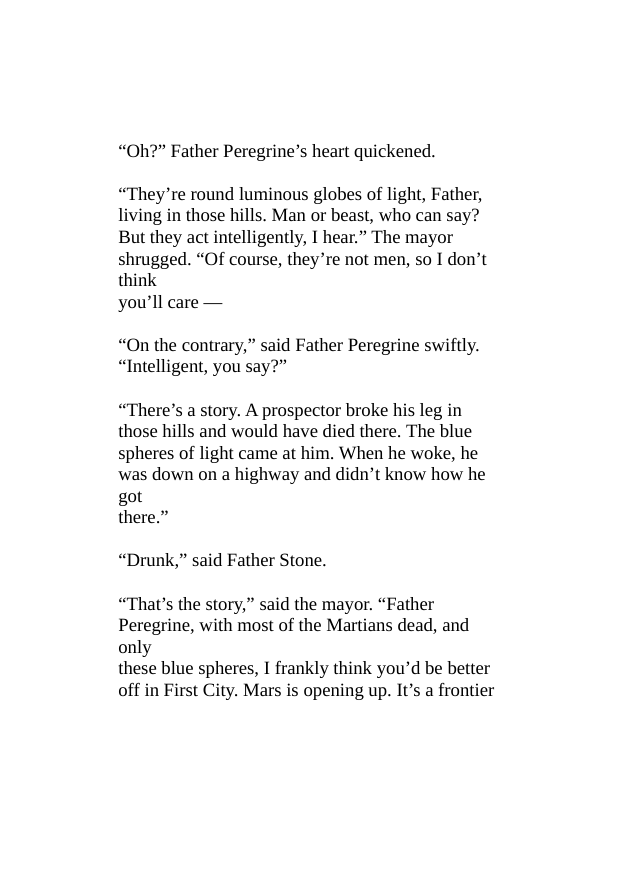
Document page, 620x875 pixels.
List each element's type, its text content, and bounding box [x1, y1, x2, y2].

text “Oh?” Father Peregrine’s heart quickened. “They’re round luminous globes of light, Father, living in those hills. Man or beast, who can say? But they act intelligently, I hear.” The mayor shrugged. “Of course, they’re not men, so I don’t think you’ll care — “On the contrary,” said Father Peregrine swiftly. “Intelligent, you say?” “There’s a story. A prospector broke his leg in those hills and would have died there. The blue spheres of light came at him. When he woke, he was down on a highway and didn’t know how he got there.” “Drunk,” said Father Stone. “That’s the story,” said the mayor. “Father Peregrine, with most of the Martians dead, and only these blue spheres, I frankly think you’d be better off in First City. Mars is opening up. It’s a frontier [118, 118, 501, 700]
